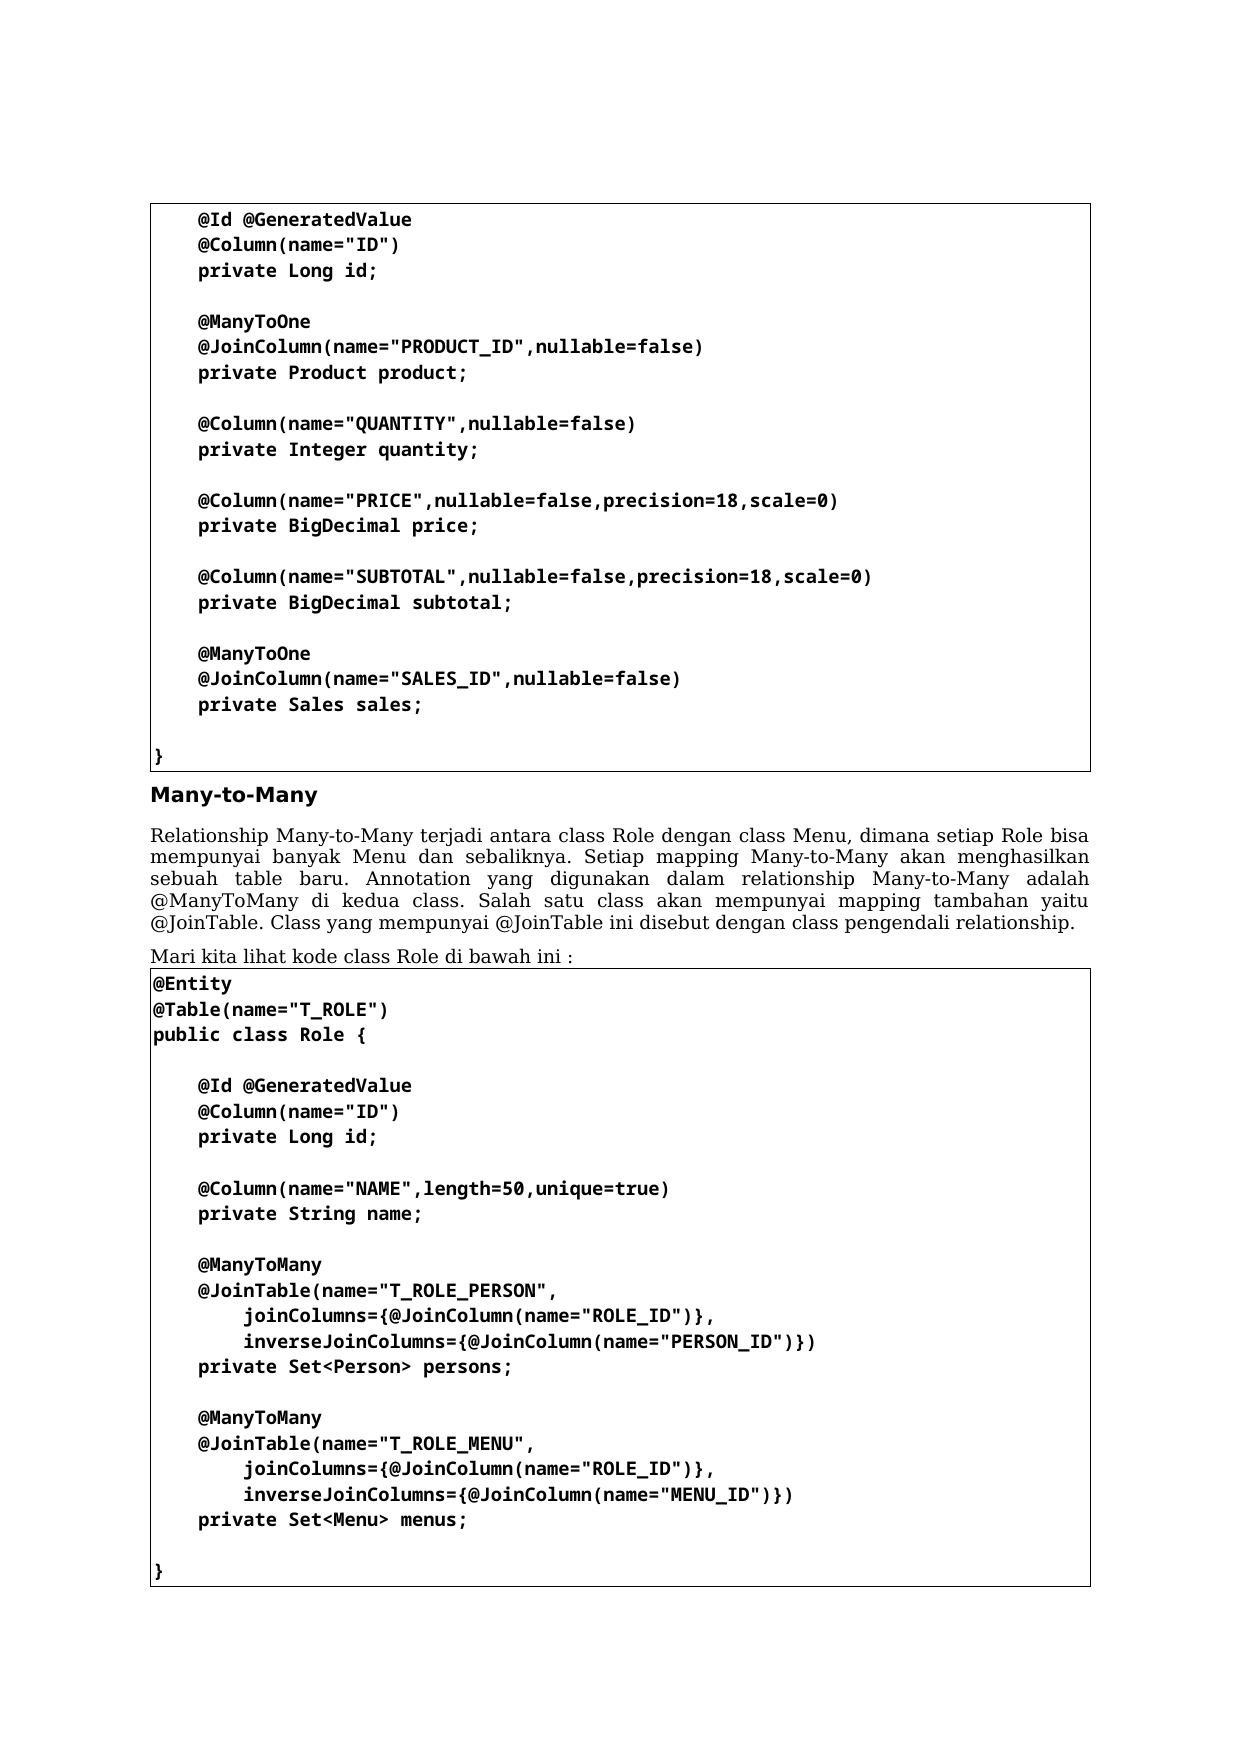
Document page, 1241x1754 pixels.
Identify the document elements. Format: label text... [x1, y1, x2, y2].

text private String name; [151, 1197, 1090, 1226]
text private BigDecimal price; [151, 509, 1090, 538]
text Relationship Many-to-Many terjadi antara class Role dengan class Menu, dimana setiap Role bisa mempunyai banyak Menu dan sebaliknya. Setiap mapping Many-to-Many akan menghasilkan sebuah table baru. Annotation yang digunakan dalam relationship Many-to-Many adalah @ManyToMany di kedua class. Salah satu class akan mempunyai mapping tambahan yaitu @JoinTable. Class yang mempunyai @JoinTable ini disebut dengan class pengendali relationship. [150, 824, 1091, 934]
subtitle Many-to-Many [150, 783, 1091, 807]
text @JoinColumn(name="SALES_ID",nullable=false) [151, 662, 1090, 688]
text private Set<Person> persons; [151, 1350, 1090, 1379]
text private Set<Menu> menus; [151, 1503, 1090, 1532]
text @ManyToOne [151, 637, 1090, 662]
text @Column(name="ID") [151, 229, 1090, 254]
text public class Role { [151, 1019, 1090, 1047]
text @Column(name="QUANTITY",nullable=false) [151, 407, 1090, 433]
text private Integer quantity; [151, 433, 1090, 461]
text @Entity [151, 969, 1090, 993]
text @Table(name="T_ROLE") [151, 993, 1090, 1019]
text } [151, 1554, 1090, 1586]
text joinColumns={@JoinColumn(name="ROLE_ID")}, [151, 1452, 1090, 1478]
text @Column(name="SUBTOTAL",nullable=false,precision=18,scale=0) [151, 560, 1090, 586]
text private BigDecimal subtotal; [151, 586, 1090, 614]
text @ManyToMany [151, 1248, 1090, 1274]
text private Long id; [151, 1121, 1090, 1149]
text private Sales sales; [151, 688, 1090, 717]
text inverseJoinColumns={@JoinColumn(name="PERSON_ID")}) [151, 1325, 1090, 1350]
text @Id @GeneratedValue [151, 1070, 1090, 1095]
text @Column(name="ID") [151, 1095, 1090, 1121]
text private Product product; [151, 356, 1090, 385]
text @JoinTable(name="T_ROLE_MENU", [151, 1427, 1090, 1452]
text @Column(name="NAME",length=50,unique=true) [151, 1172, 1090, 1197]
text inverseJoinColumns={@JoinColumn(name="MENU_ID")}) [151, 1478, 1090, 1503]
text @JoinTable(name="T_ROLE_PERSON", [151, 1274, 1090, 1299]
text @ManyToMany [151, 1401, 1090, 1427]
text } [151, 739, 1090, 771]
text @ManyToOne [151, 305, 1090, 331]
text private Long id; [151, 254, 1090, 283]
text joinColumns={@JoinColumn(name="ROLE_ID")}, [151, 1299, 1090, 1325]
text @JoinColumn(name="PRODUCT_ID",nullable=false) [151, 331, 1090, 356]
text @Column(name="PRICE",nullable=false,precision=18,scale=0) [151, 484, 1090, 509]
text @Id @GeneratedValue [151, 204, 1090, 229]
text Mari kita lihat kode class Role di bawah ini : [150, 946, 1091, 968]
